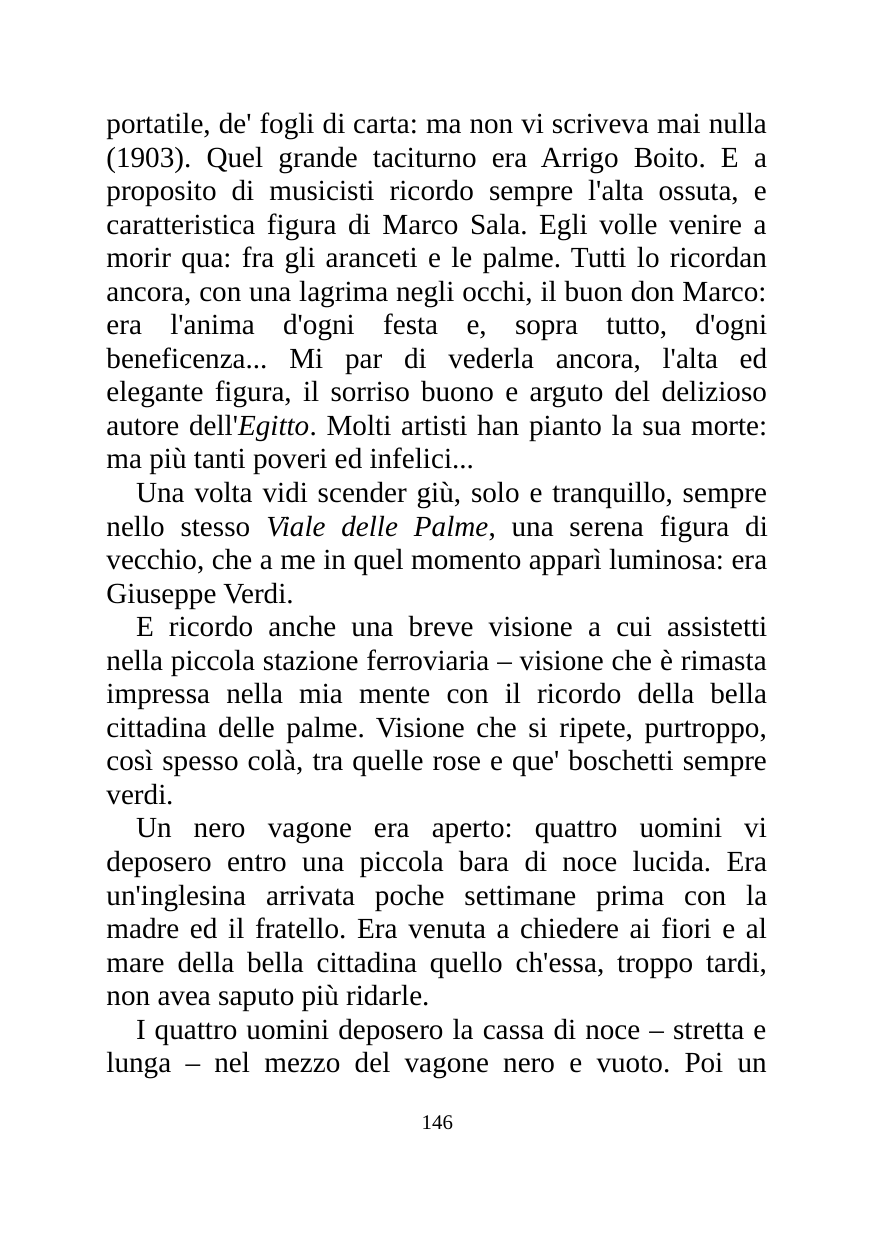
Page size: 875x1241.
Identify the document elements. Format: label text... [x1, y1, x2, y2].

text Un nero vagone era aperto: quattro uomini vi deposero entro una piccola bara di noce lucida. Era un'inglesina arrivata poche settimane prima con la madre ed il fratello. Era venuta a chiedere ai fiori e al mare della bella cittadina quello ch'essa, troppo tardi, non avea saputo più ridarle. [106, 811, 768, 1012]
text Una volta vidi scender giù, solo e tranquillo, sempre nello stesso Viale delle Palme, una serena figura di vecchio, che a me in quel momento apparì luminosa: era Giuseppe Verdi. [106, 475, 768, 609]
text E ricordo anche una breve visione a cui assistetti nella piccola stazione ferroviaria – visione che è rimasta impressa nella mia mente con il ricordo della bella cittadina delle palme. Visione che si ripete, purtroppo, così spesso colà, tra quelle rose e que' boschetti sempre verdi. [106, 609, 768, 811]
text I quattro uomini deposero la cassa di noce – stretta e lunga – nel mezzo del vagone nero e vuoto. Poi un [106, 1012, 768, 1079]
text portatile, de' fogli di carta: ma non vi scriveva mai nulla (1903). Quel grande taciturno era Arrigo Boito. E a proposito di musicisti ricordo sempre l'alta ossuta, e caratteristica figura di Marco Sala. Egli volle venire a morir qua: fra gli aranceti e le palme. Tutti lo ricordan ancora, con una lagrima negli occhi, il buon don Marco: era l'anima d'ogni festa e, sopra tutto, d'ogni beneficenza... Mi par di vederla ancora, l'alta ed elegante figura, il sorriso buono e arguto del delizioso autore dell'Egitto. Molti artisti han pianto la sua morte: ma più tanti poveri ed infelici... [106, 106, 768, 475]
